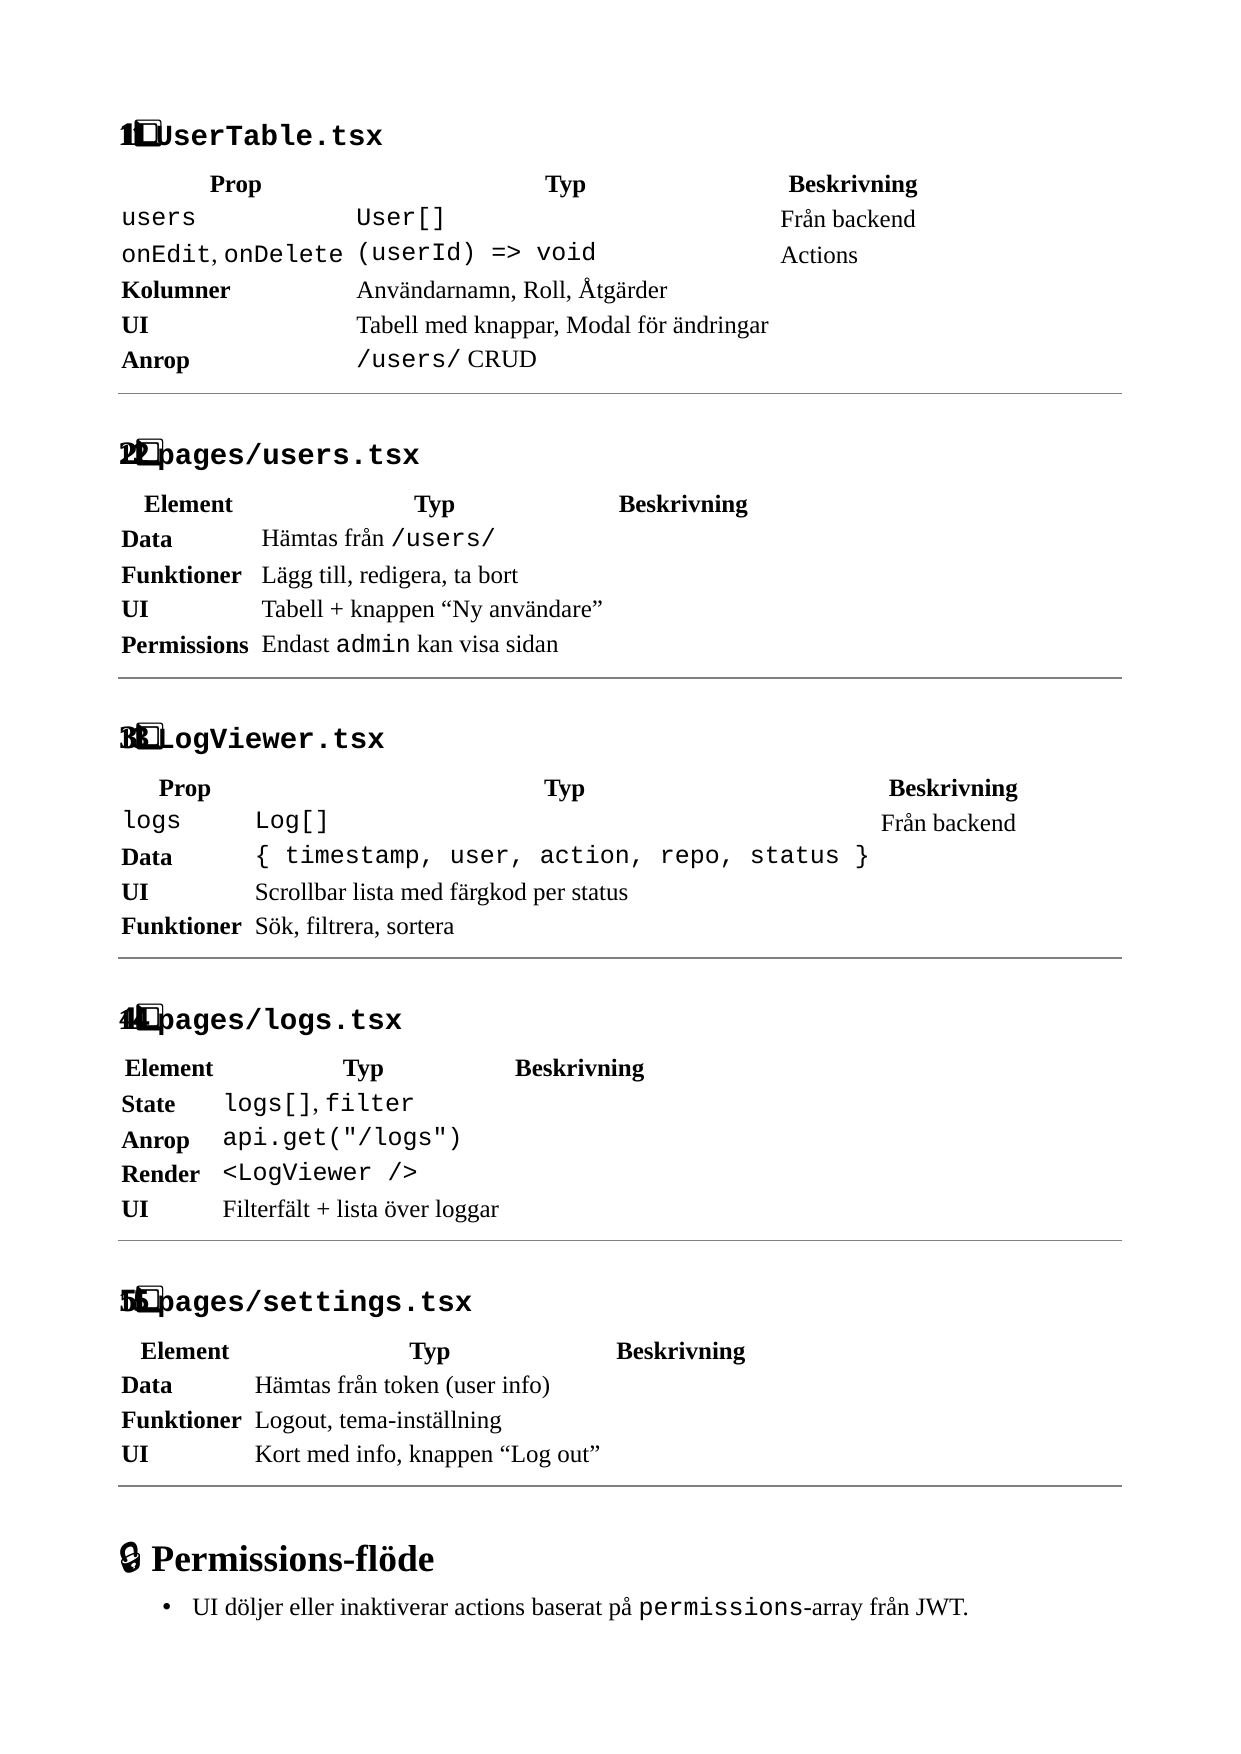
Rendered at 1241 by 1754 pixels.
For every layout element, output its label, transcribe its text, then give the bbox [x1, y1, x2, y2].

list UI döljer eller inaktiverar actions baserat på permissions-array från JWT. [162, 1592, 1122, 1623]
table_cell Endast admin kan visa sidan [259, 626, 611, 663]
table_header Typ [259, 486, 611, 520]
table_header Prop [118, 770, 252, 805]
table_header Element [118, 1051, 219, 1085]
table_cell User[] [353, 201, 777, 236]
table_header Beskrivning [777, 167, 928, 201]
table_cell Data [118, 520, 258, 557]
table_cell Kort med info, knappen “Log out” [252, 1437, 608, 1471]
table_cell [507, 1085, 652, 1122]
table_cell Log[] [252, 805, 878, 839]
table_cell logs[], filter [220, 1085, 507, 1122]
table_cell Render [118, 1156, 219, 1191]
subtitle 13️⃣ LogViewer.tsx [118, 722, 1122, 758]
table_cell Från backend [878, 805, 1028, 839]
table_cell api.get("/logs") [220, 1122, 507, 1156]
table_cell Permissions [118, 626, 258, 663]
table_cell Hämtas från token (user info) [252, 1368, 608, 1402]
table_cell UI [118, 1191, 219, 1226]
table_cell [777, 342, 928, 378]
table_cell Funktioner [118, 1402, 252, 1437]
table_cell Sök, filtrera, sortera [252, 909, 878, 943]
table_header Typ [353, 167, 777, 201]
table_cell UI [118, 592, 258, 626]
table_header Beskrivning [608, 1333, 753, 1367]
table_cell UI [118, 1437, 252, 1471]
table_cell [608, 1437, 753, 1471]
table_cell [507, 1191, 652, 1226]
table_cell Från backend [777, 201, 928, 236]
table_header Prop [118, 167, 353, 201]
subtitle 11️⃣ UserTable.tsx [118, 118, 1122, 154]
table_cell (userId) => void [353, 236, 777, 272]
table_cell Funktioner [118, 909, 252, 943]
table_header Typ [220, 1051, 507, 1085]
subtitle 15️⃣ pages/settings.tsx [118, 1284, 1122, 1320]
table_cell Anrop [118, 1122, 219, 1156]
table_cell Funktioner [118, 557, 258, 592]
table_cell State [118, 1085, 219, 1122]
table_cell [608, 1368, 753, 1402]
table_cell Kolumner [118, 273, 353, 307]
table_cell <LogViewer /> [220, 1156, 507, 1191]
table_header Beskrivning [878, 770, 1028, 805]
table_cell /users/ CRUD [353, 342, 777, 378]
table_cell onEdit, onDelete [118, 236, 353, 272]
table_cell [777, 307, 928, 342]
table_cell [611, 592, 756, 626]
table_cell [507, 1122, 652, 1156]
table_cell [611, 626, 756, 663]
table_cell Tabell med knappar, Modal för ändringar [353, 307, 777, 342]
table_header Beskrivning [611, 486, 756, 520]
subtitle 14️⃣ pages/logs.tsx [118, 1002, 1122, 1038]
table_cell UI [118, 874, 252, 908]
table_header Typ [252, 1333, 608, 1367]
table_cell Tabell + knappen “Ny användare” [259, 592, 611, 626]
table_cell UI [118, 307, 353, 342]
table_cell [507, 1156, 652, 1191]
table_cell [878, 839, 1028, 874]
table_cell Data [118, 839, 252, 874]
table_cell [878, 874, 1028, 908]
table_cell [611, 557, 756, 592]
table_cell Hämtas från /users/ [259, 520, 611, 557]
table_cell [777, 273, 928, 307]
subtitle 🔒 Permissions-flöde [118, 1536, 1122, 1579]
table_header Beskrivning [507, 1051, 652, 1085]
table_header Element [118, 1333, 252, 1367]
table_cell Actions [777, 236, 928, 272]
table_cell [611, 520, 756, 557]
table_cell Scrollbar lista med färgkod per status [252, 874, 878, 908]
table_cell Användarnamn, Roll, Åtgärder [353, 273, 777, 307]
subtitle 12️⃣ pages/users.tsx [118, 437, 1122, 473]
table_header Typ [252, 770, 878, 805]
table_header Element [118, 486, 258, 520]
table_cell Logout, tema-inställning [252, 1402, 608, 1437]
table_cell Filterfält + lista över loggar [220, 1191, 507, 1226]
table_cell Data [118, 1368, 252, 1402]
table_cell Lägg till, redigera, ta bort [259, 557, 611, 592]
table_cell [608, 1402, 753, 1437]
table_cell { timestamp, user, action, repo, status } [252, 839, 878, 874]
table_cell users [118, 201, 353, 236]
table_cell logs [118, 805, 252, 839]
table_cell [878, 909, 1028, 943]
table_cell Anrop [118, 342, 353, 378]
